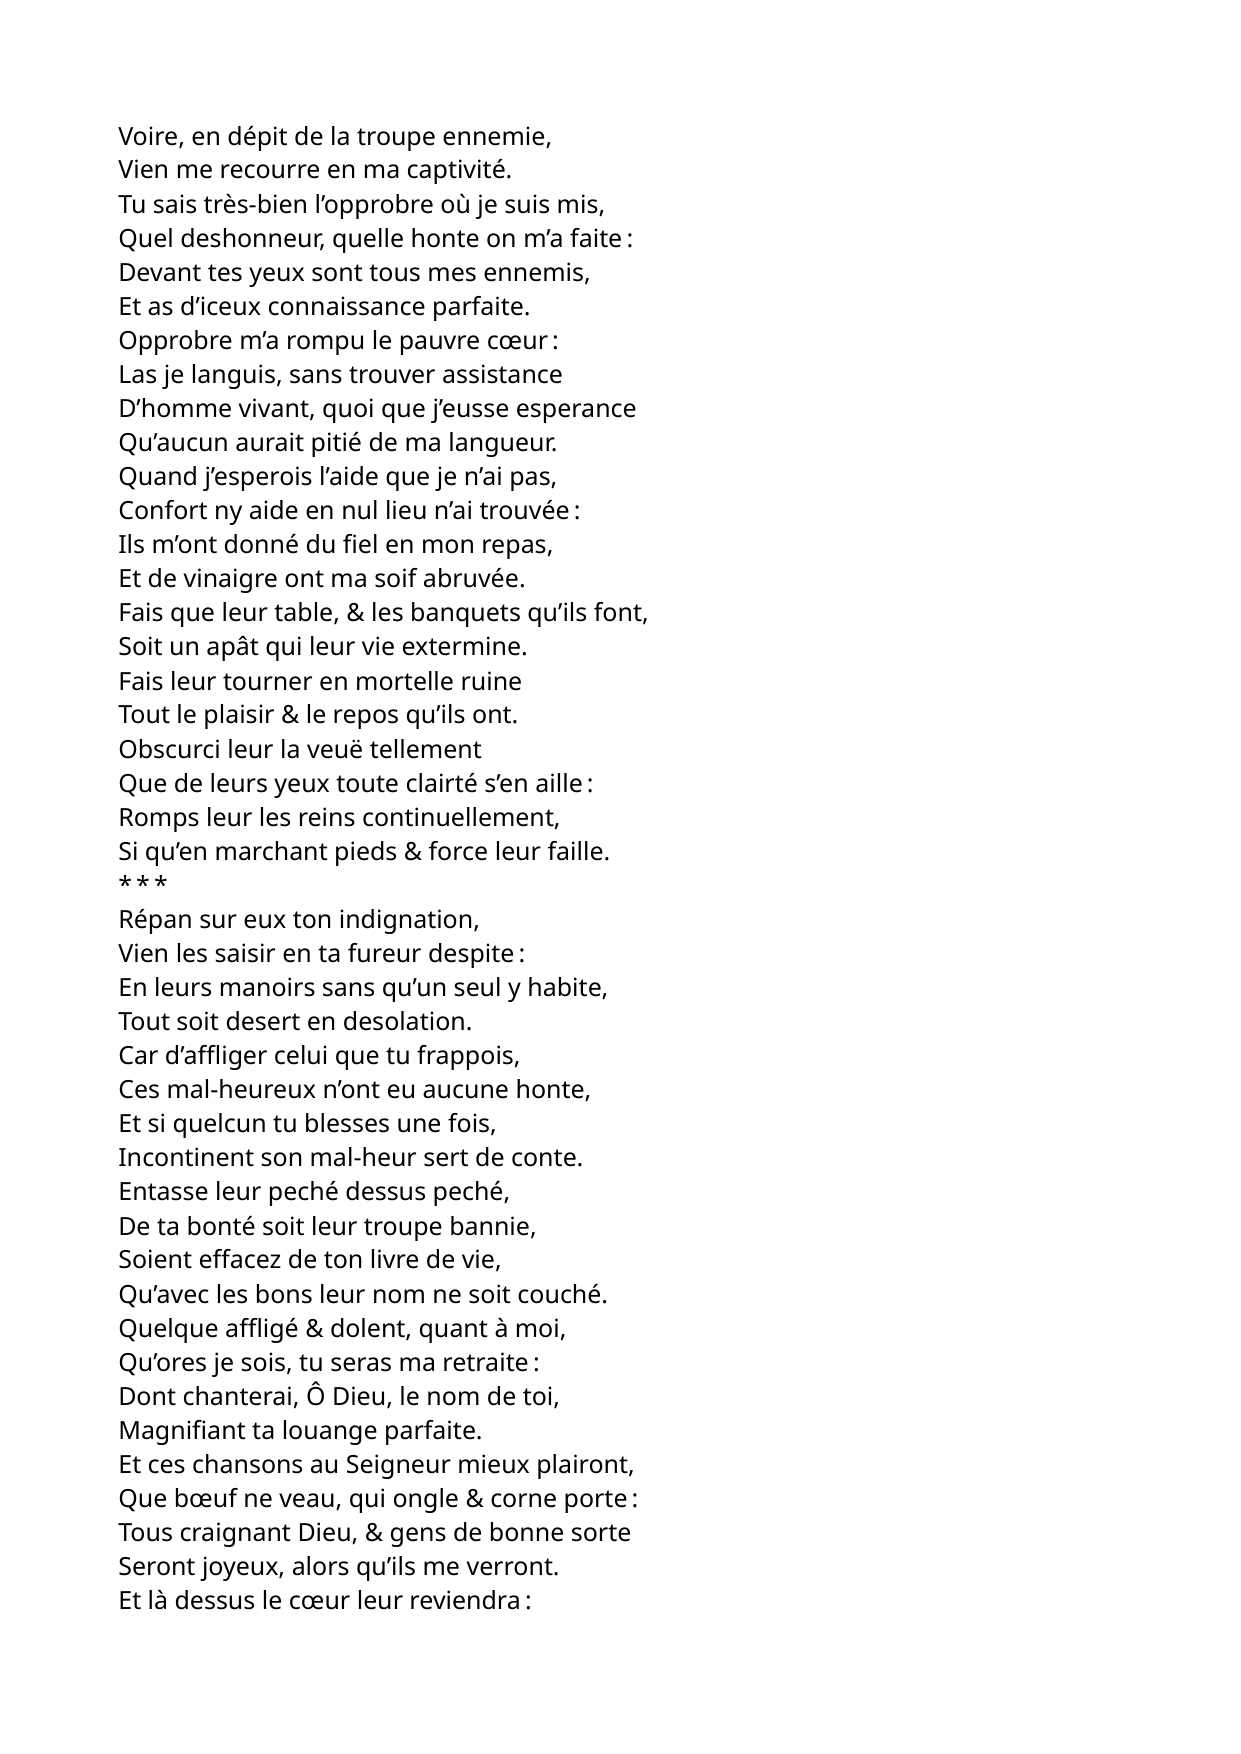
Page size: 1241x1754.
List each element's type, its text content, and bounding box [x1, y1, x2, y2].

text Entasse leur peché dessus peché, [118, 1174, 1122, 1208]
text Incontinent son mal-heur sert de conte. [118, 1140, 1122, 1174]
text Et là dessus le cœur leur reviendra : [118, 1583, 1122, 1617]
text Que bœuf ne veau, qui ongle & corne porte : [118, 1481, 1122, 1515]
text Tout le plaisir & le repos qu’ils ont. [118, 697, 1122, 731]
text Las je languis, sans trouver assistance [118, 357, 1122, 391]
text Seront joyeux, alors qu’ils me verront. [118, 1549, 1122, 1583]
text Vien me recourre en ma captivité. [118, 152, 1122, 186]
text Et ces chansons au Seigneur mieux plairont, [118, 1447, 1122, 1481]
text * * * [118, 867, 1122, 902]
text Quelque affligé & dolent, quant à moi, [118, 1310, 1122, 1344]
text Devant tes yeux sont tous mes ennemis, [118, 254, 1122, 288]
text Fais leur tourner en mortelle ruine [118, 663, 1122, 697]
text Opprobre m’a rompu le pauvre cœur : [118, 322, 1122, 357]
text Qu’aucun aurait pitié de ma langueur. [118, 425, 1122, 459]
text Fais que leur table, & les banquets qu’ils font, [118, 595, 1122, 629]
text Voire, en dépit de la troupe ennemie, [118, 118, 1122, 152]
text Confort ny aide en nul lieu n’ai trouvée : [118, 493, 1122, 527]
text Répan sur eux ton indignation, [118, 902, 1122, 936]
text Qu’ores je sois, tu seras ma retraite : [118, 1344, 1122, 1378]
text Quand j’esperois l’aide que je n’ai pas, [118, 459, 1122, 493]
text Tout soit desert en desolation. [118, 1004, 1122, 1038]
text Soit un apât qui leur vie extermine. [118, 629, 1122, 663]
text Car d’affliger celui que tu frappois, [118, 1038, 1122, 1072]
text Romps leur les reins continuellement, [118, 799, 1122, 833]
text Et si quelcun tu blesses une fois, [118, 1106, 1122, 1140]
text Et as d’iceux connaissance parfaite. [118, 288, 1122, 322]
text Ils m’ont donné du fiel en mon repas, [118, 527, 1122, 561]
text Si qu’en marchant pieds & force leur faille. [118, 833, 1122, 867]
text Quel deshonneur, quelle honte on m’a faite : [118, 220, 1122, 254]
text Qu’avec les bons leur nom ne soit couché. [118, 1276, 1122, 1310]
text Dont chanterai, Ô Dieu, le nom de toi, [118, 1378, 1122, 1412]
text Ces mal-heureux n’ont eu aucune honte, [118, 1072, 1122, 1106]
text En leurs manoirs sans qu’un seul y habite, [118, 970, 1122, 1004]
text Magnifiant ta louange parfaite. [118, 1412, 1122, 1447]
text De ta bonté soit leur troupe bannie, [118, 1208, 1122, 1242]
text Tu sais très-bien l’opprobre où je suis mis, [118, 186, 1122, 220]
text Vien les saisir en ta fureur despite : [118, 936, 1122, 970]
text Obscurci leur la veuë tellement [118, 731, 1122, 765]
text Tous craignant Dieu, & gens de bonne sorte [118, 1515, 1122, 1549]
text Que de leurs yeux toute clairté s’en aille : [118, 765, 1122, 799]
text Et de vinaigre ont ma soif abruvée. [118, 561, 1122, 595]
text Soient effacez de ton livre de vie, [118, 1242, 1122, 1276]
text D’homme vivant, quoi que j’eusse esperance [118, 391, 1122, 425]
